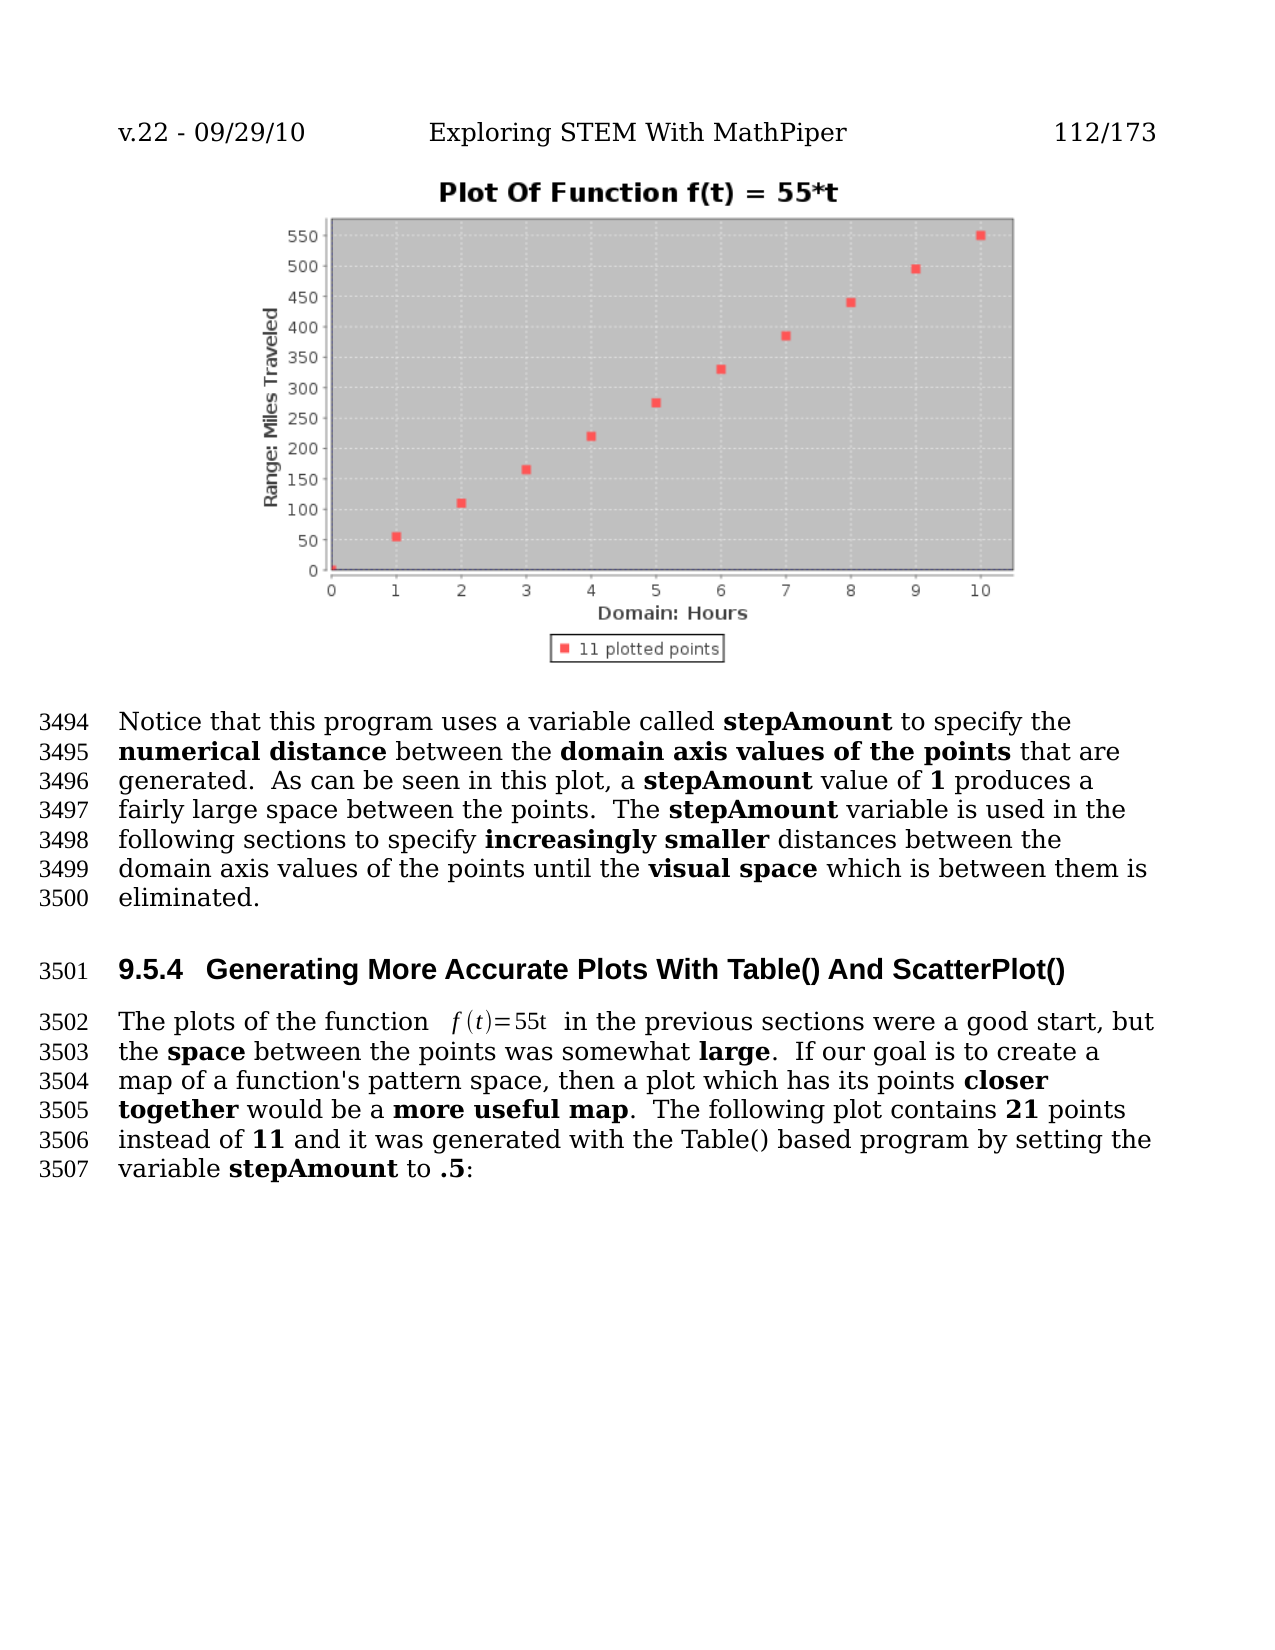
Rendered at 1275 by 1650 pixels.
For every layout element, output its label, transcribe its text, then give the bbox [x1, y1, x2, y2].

subtitle Generating More Accurate Plots With Table() And ScatterPlot() [118, 952, 1157, 985]
text The plots of the functionin the previous sections were a good start, but the space between the points was somewhat large. If our goal is to create a map of a function's pattern space, then a plot which has its points closer together would be a more useful map. The following plot contains 21 points instead of 11 and it was generated with the Table() based program by setting the variable stepAmount to .5: [118, 1006, 1157, 1183]
text Notice that this program uses a variable called stepAmount to specify the numerical distance between the domain axis values of the points that are generated. As can be seen in this plot, a stepAmount value of 1 produces a fairly large space between the points. The stepAmount variable is used in the following sections to specify increasingly smaller distances between the domain axis values of the points until the visual space which is between them is eliminated. [118, 707, 1157, 913]
picture [246, 176, 1029, 664]
